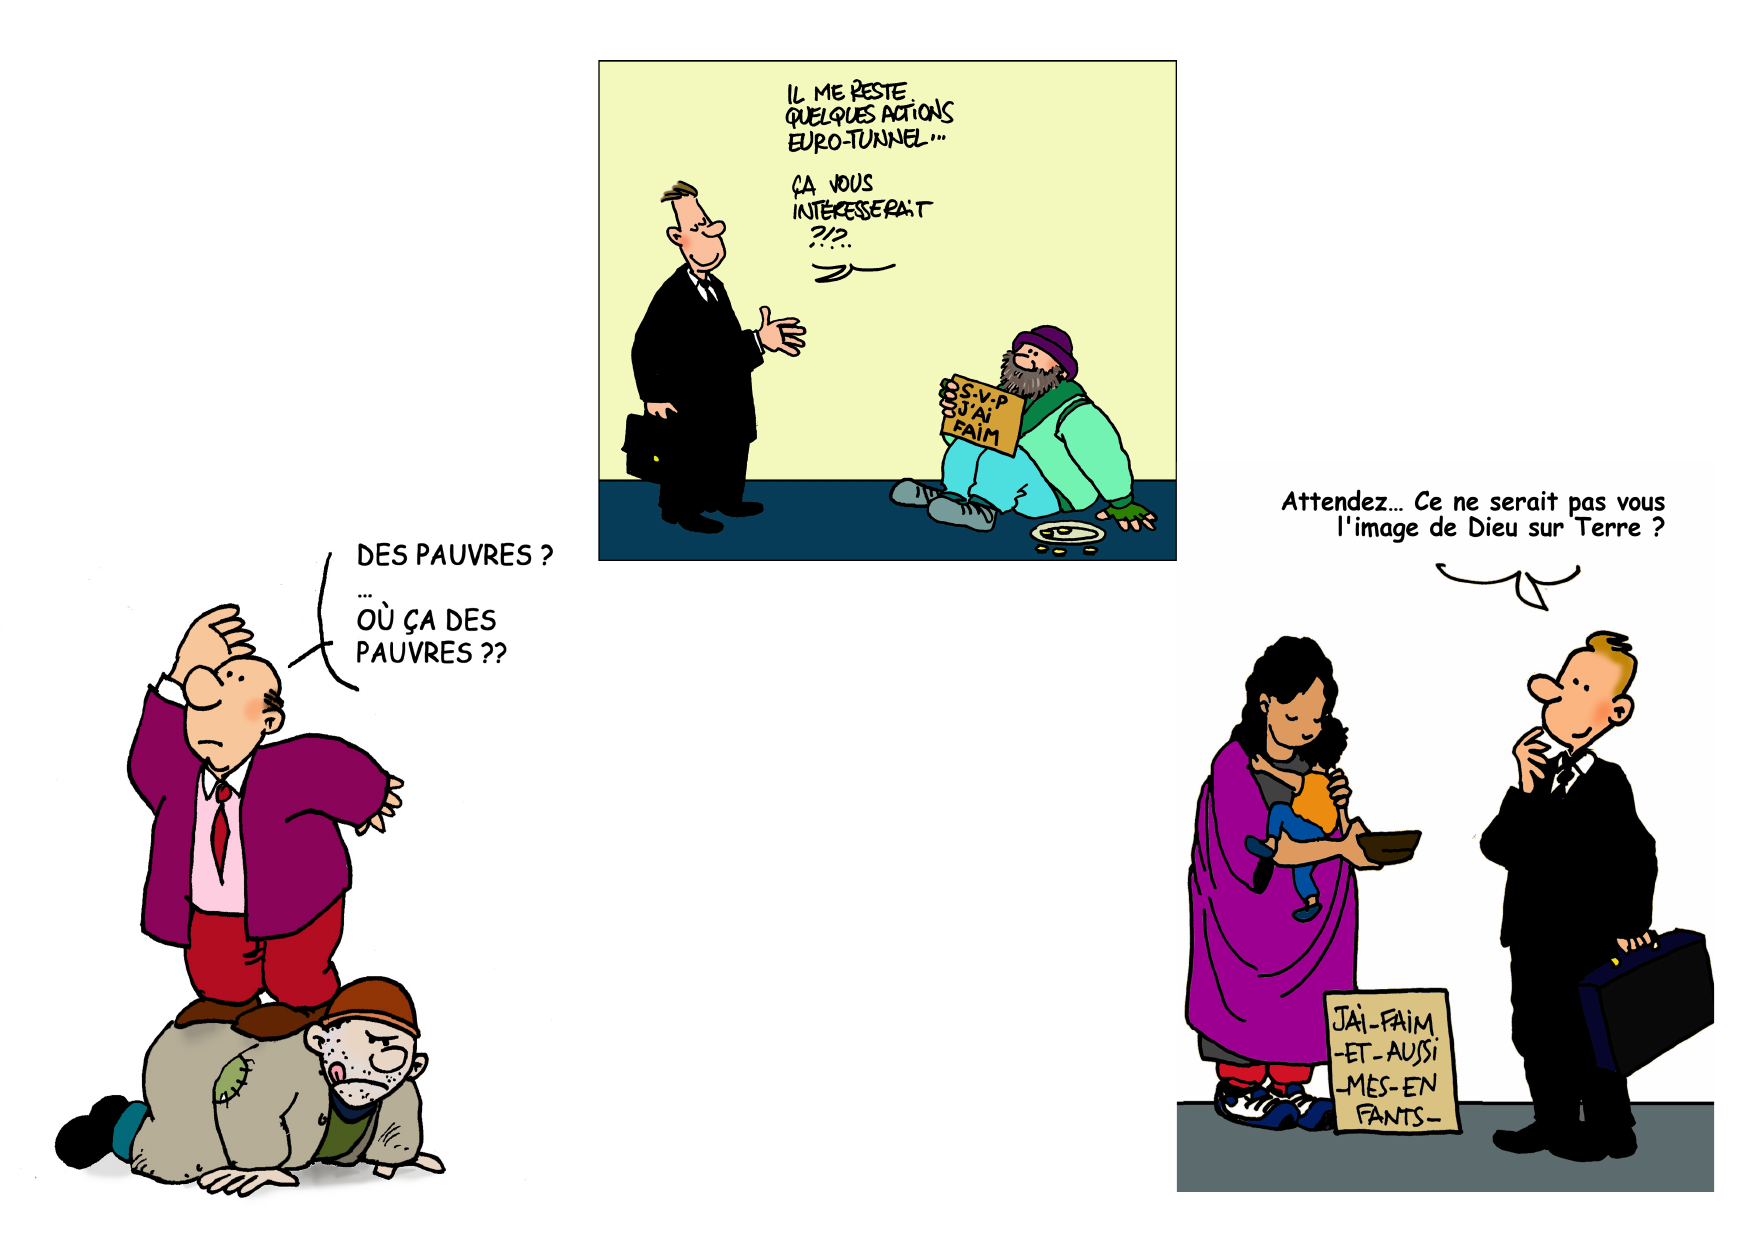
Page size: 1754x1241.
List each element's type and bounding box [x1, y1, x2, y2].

picture [1029, 519, 1106, 557]
picture [598, 60, 1715, 1192]
picture [0, 510, 568, 1217]
